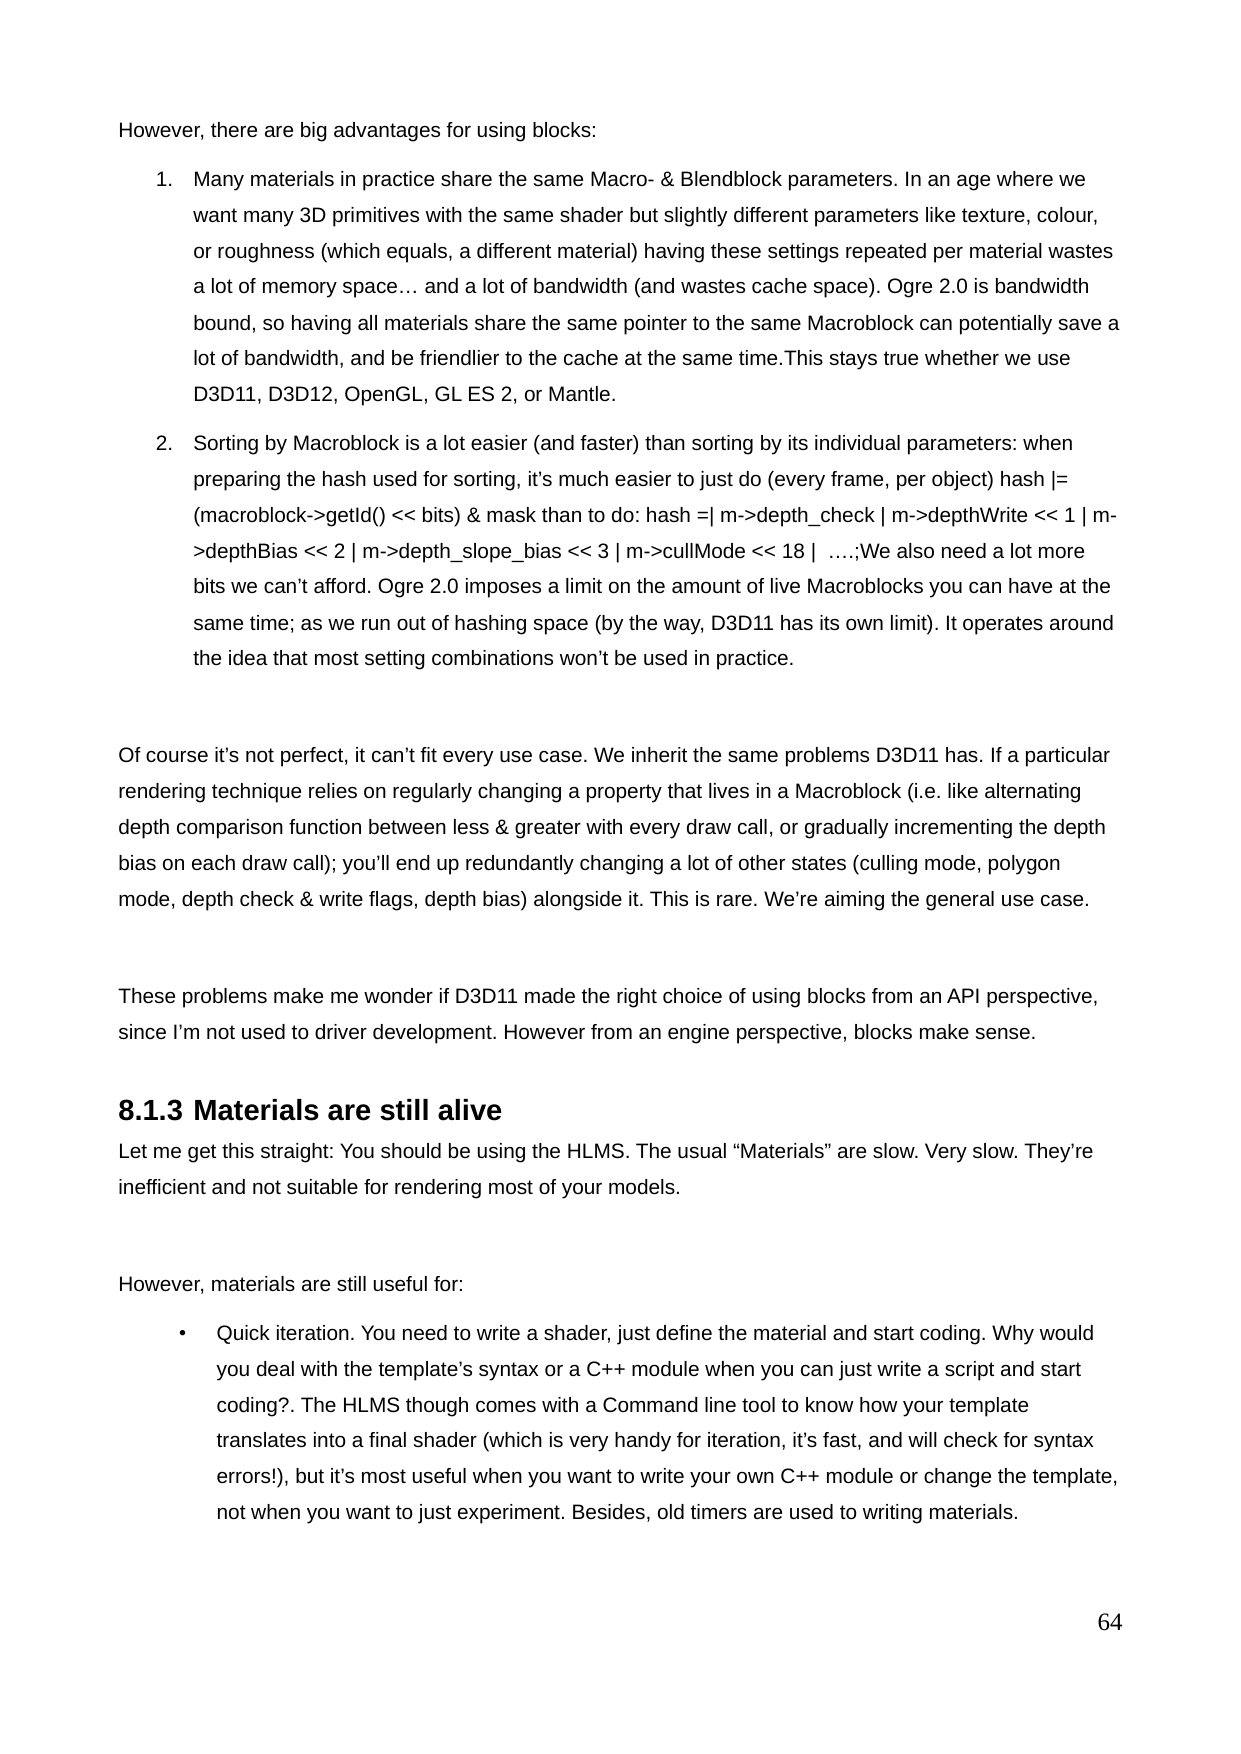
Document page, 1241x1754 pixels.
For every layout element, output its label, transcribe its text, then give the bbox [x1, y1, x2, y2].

text Of course it’s not perfect, it can’t fit every use case. We inherit the same problems D3D11 has. If a particular rendering technique relies on regularly changing a property that lives in a Macroblock (i.e. like alternating depth comparison function between less & greater with every draw call, or gradually incrementing the depth bias on each draw call); you’ll end up redundantly changing a lot of other states (culling mode, polygon mode, depth check & write flags, depth bias) alongside it. This is rare. We’re aiming the general use case. [118, 743, 1122, 911]
subtitle Materials are still alive [118, 1093, 1122, 1127]
text Let me get this straight: You should be using the HLMS. The usual “Materials” are slow. Very slow. They’re inefficient and not suitable for rendering most of your models. [118, 1139, 1122, 1199]
list Quick iteration. You need to write a shader, just define the material and start coding. Why would you deal with the template’s syntax or a C++ module when you can just write a script and start coding?. The HLMS though comes with a Command line tool to know how your template translates into a final shader (which is very handy for iteration, it’s fast, and will check for syntax errors!), but it’s most useful when you want to write your own C++ module or change the template, not when you want to just experiment. Besides, old timers are used to writing materials. [179, 1320, 1122, 1524]
text However, materials are still useful for: [118, 1272, 1122, 1296]
list Many materials in practice share the same Macro- & Blendblock parameters. In an age where we want many 3D primitives with the same shader but slightly different parameters like texture, colour, or roughness (which equals, a different material) having these settings repeated per material wastes a lot of memory space… and a lot of bandwidth (and wastes cache space). Ogre 2.0 is bandwidth bound, so having all materials share the same pointer to the same Macroblock can potentially save a lot of bandwidth, and be friendlier to the cache at the same time.This stays true whether we use D3D11, D3D12, OpenGL, GL ES 2, or Mantle. [156, 167, 1122, 406]
list Sorting by Macroblock is a lot easier (and faster) than sorting by its individual parameters: when preparing the hash used for sorting, it’s much easier to just do (every frame, per object) hash |= (macroblock->getId() << bits) & mask than to do: hash =| m->depth_check | m->depthWrite << 1 | m->depthBias << 2 | m->depth_slope_bias << 3 | m->cullMode << 18 | ….;We also need a lot more bits we can’t afford. Ogre 2.0 imposes a limit on the amount of live Macroblocks you can have at the same time; as we run out of hashing space (by the way, D3D11 has its own limit). It operates around the idea that most setting combinations won’t be used in practice. [156, 431, 1122, 670]
text However, there are big advantages for using blocks: [118, 118, 1122, 142]
text These problems make me wonder if D3D11 made the right choice of using blocks from an API perspective, since I’m not used to driver development. However from an engine perspective, blocks make sense. [118, 984, 1122, 1044]
